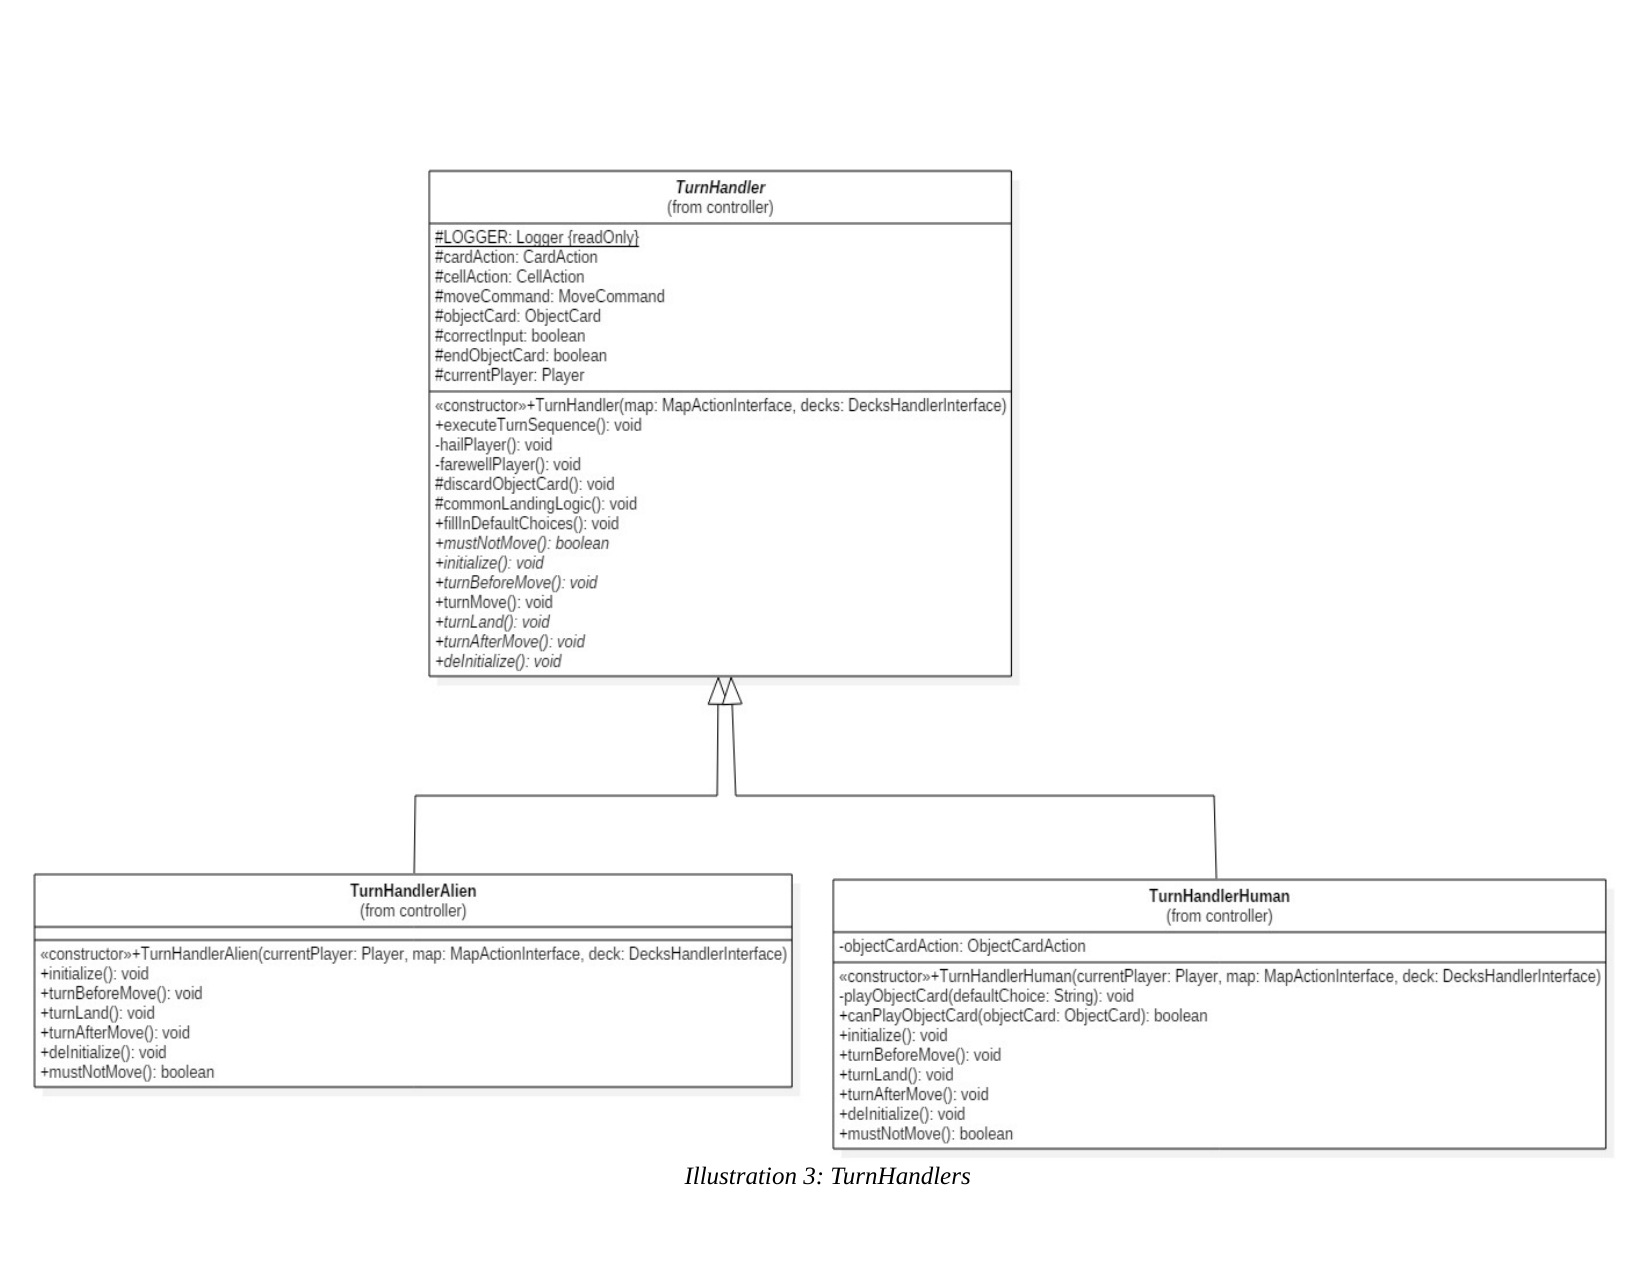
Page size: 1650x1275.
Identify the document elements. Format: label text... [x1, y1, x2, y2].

picture [23, 158, 1617, 1162]
text Illustration 3: TurnHandlers [23, 1162, 1634, 1190]
